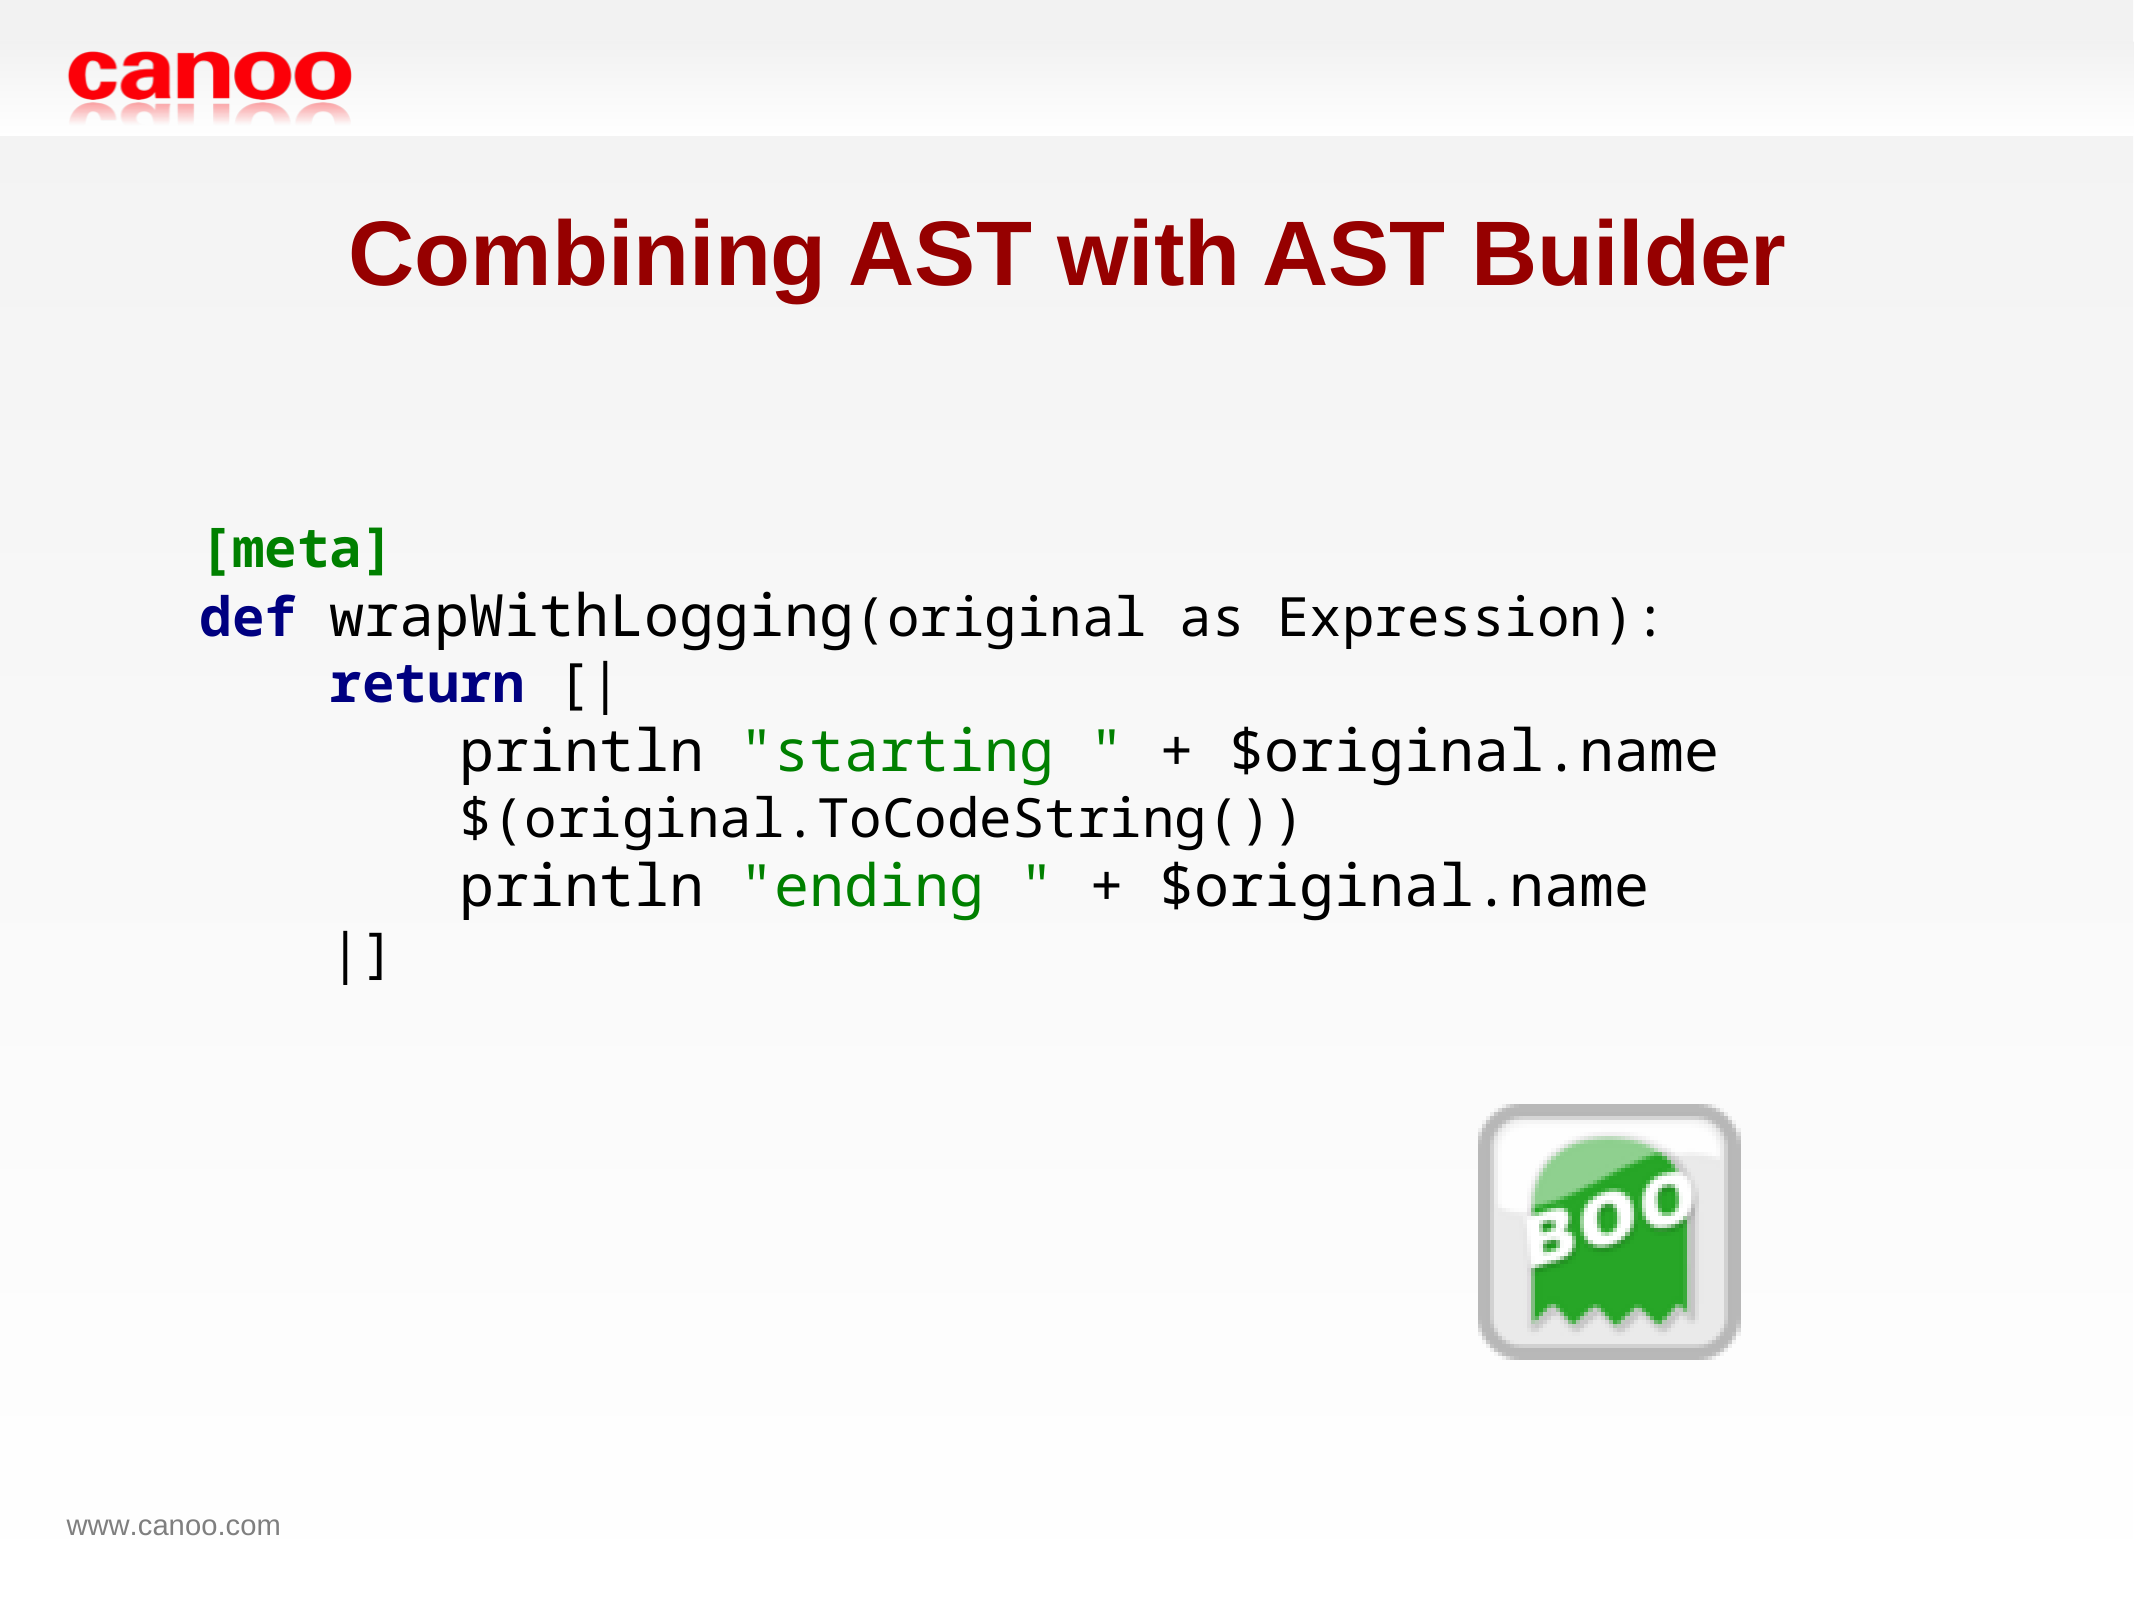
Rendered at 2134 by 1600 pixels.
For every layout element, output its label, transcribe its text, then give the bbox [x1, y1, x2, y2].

title Combining AST with AST Builder [62, 185, 2075, 313]
picture [65, 48, 353, 154]
picture [1478, 1104, 1741, 1361]
subtitle [meta] def wrapWithLogging(original as Expression): return [| println "starting " + $original.name $(original.ToCodeString()) println "ending " + $original.name |] [199, 371, 1934, 1126]
